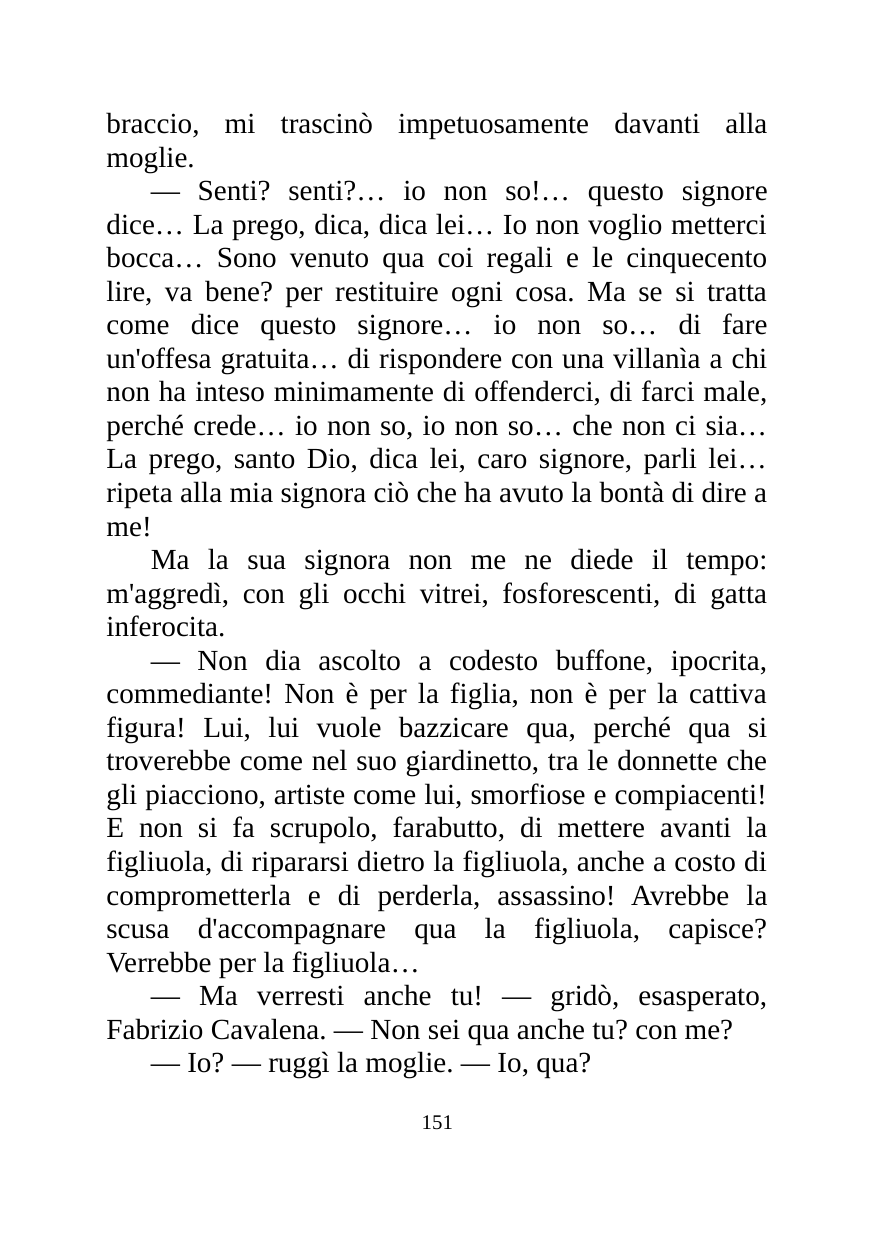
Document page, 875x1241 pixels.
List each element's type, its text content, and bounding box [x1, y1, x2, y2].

text — Senti? senti?… io non so!… questo signore dice… La prego, dica, dica lei… Io non voglio metterci bocca… Sono venuto qua coi regali e le cinquecento lire, va bene? per restituire ogni cosa. Ma se si tratta come dice questo signore… io non so… di fare un'offesa gratuita… di rispondere con una villanìa a chi non ha inteso minimamente di offenderci, di farci male, perché crede… io non so, io non so… che non ci sia… La prego, santo Dio, dica lei, caro signore, parli lei… ripeta alla mia signora ciò che ha avuto la bontà di dire a me! [106, 173, 768, 542]
text — Ma verresti anche tu! — gridò, esasperato, Fabrizio Cavalena. — Non sei qua anche tu? con me? [106, 978, 768, 1045]
text braccio, mi trascinò impetuosamente davanti alla moglie. [106, 106, 768, 173]
text — Non dia ascolto a codesto buffone, ipocrita, commediante! Non è per la figlia, non è per la cattiva figura! Lui, lui vuole bazzicare qua, perché qua si troverebbe come nel suo giardinetto, tra le donnette che gli piacciono, artiste come lui, smorfiose e compiacenti! E non si fa scrupolo, farabutto, di mettere avanti la figliuola, di ripararsi dietro la figliuola, anche a costo di comprometterla e di perderla, assassino! Avrebbe la scusa d'accompagnare qua la figliuola, capisce? Verrebbe per la figliuola… [106, 643, 768, 978]
text Ma la sua signora non me ne diede il tempo: m'aggredì, con gli occhi vitrei, fosforescenti, di gatta inferocita. [106, 542, 768, 643]
text — Io? — ruggì la moglie. — Io, qua? [106, 1045, 768, 1079]
